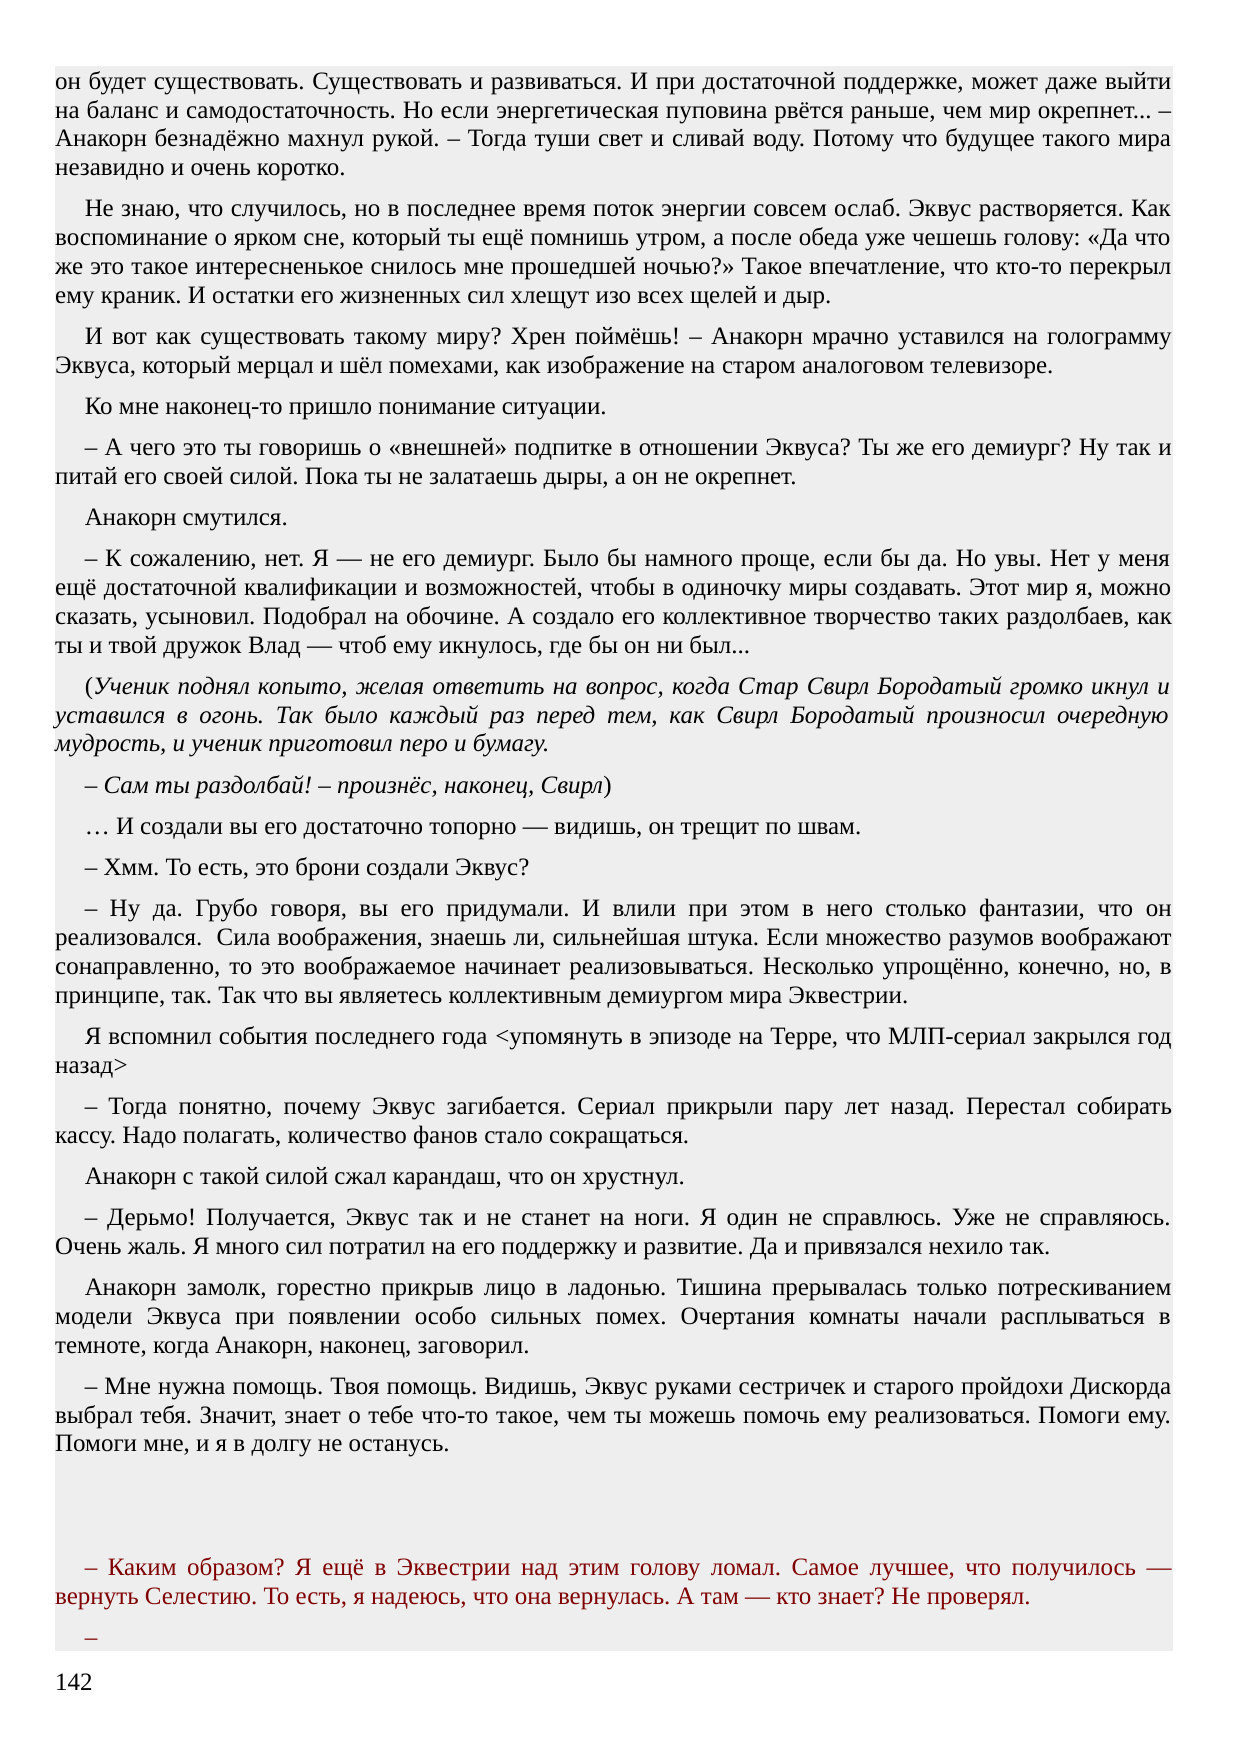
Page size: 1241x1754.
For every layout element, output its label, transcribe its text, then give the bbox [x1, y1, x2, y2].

text – Тогда понятно, почему Эквус загибается. Сериал прикрыли пару лет назад. Перестал собирать кассу. Надо полагать, количество фанов стало сокращаться. [55, 1091, 1173, 1148]
text Анакорн смутился. [55, 502, 1173, 531]
text – К сожалению, нет. Я — не его демиург. Было бы намного проще, если бы да. Но увы. Нет у меня ещё достаточной квалификации и возможностей, чтобы в одиночку миры создавать. Этот мир я, можно сказать, усыновил. Подобрал на обочине. А создало его коллективное творчество таких раздолбаев, как ты и твой дружок Влад — чтоб ему икнулось, где бы он ни был... [55, 543, 1173, 658]
text И вот как существовать такому миру? Хрен поймёшь! – Анакорн мрачно уставился на голограмму Эквуса, который мерцал и шёл помехами, как изображение на старом аналоговом телевизоре. [55, 321, 1173, 378]
text – А чего это ты говоришь о «внешней» подпитке в отношении Эквуса? Ты же его демиург? Ну так и питай его своей силой. Пока ты не залатаешь дыры, а он не окрепнет. [55, 432, 1173, 490]
text – Мне нужна помощь. Твоя помощь. Видишь, Эквус руками сестричек и старого пройдохи Дискорда выбрал тебя. Значит, знает о тебе что-то такое, чем ты можешь помочь ему реализоваться. Помоги ему. Помоги мне, и я в долгу не останусь. [55, 1371, 1173, 1457]
text Ко мне наконец-то пришло понимание ситуации. [55, 391, 1173, 420]
text – Сам ты раздолбай! – произнёс, наконец, Свирл) [55, 770, 1173, 798]
text – Ну да. Грубо говоря, вы его придумали. И влили при этом в него столько фантазии, что он реализовался. Сила воображения, знаешь ли, сильнейшая штука. Если множество разумов воображают сонаправленно, то это воображаемое начинает реализовываться. Несколько упрощённо, конечно, но, в принципе, так. Так что вы являетесь коллективным демиургом мира Эквестрии. [55, 893, 1173, 1008]
text Анакорн замолк, горестно прикрыв лицо в ладонью. Тишина прерывалась только потрескиванием модели Эквуса при появлении особо сильных помех. Очертания комнаты начали расплываться в темноте, когда Анакорн, наконец, заговорил. [55, 1272, 1173, 1358]
text – [55, 1622, 1173, 1651]
text (Ученик поднял копыто, желая ответить на вопрос, когда Стар Свирл Бородатый громко икнул и уставился в огонь. Так было каждый раз перед тем, как Свирл Бородатый произносил очередную мудрость, и ученик приготовил перо и бумагу. [55, 671, 1173, 757]
text он будет существовать. Существовать и развиваться. И при достаточной поддержке, может даже выйти на баланс и самодостаточность. Но если энергетическая пуповина рвётся раньше, чем мир окрепнет... – Анакорн безнадёжно махнул рукой. – Тогда туши свет и сливай воду. Потому что будущее такого мира незавидно и очень коротко. [55, 66, 1173, 181]
text Не знаю, что случилось, но в последнее время поток энергии совсем ослаб. Эквус растворяется. Как воспоминание о ярком сне, который ты ещё помнишь утром, а после обеда уже чешешь голову: «Да что же это такое интересненькое снилось мне прошедшей ночью?» Такое впечатление, что кто-то перекрыл ему краник. И остатки его жизненных сил хлещут изо всех щелей и дыр. [55, 193, 1173, 308]
text Анакорн с такой силой сжал карандаш, что он хрустнул. [55, 1161, 1173, 1190]
text – Дерьмо! Получается, Эквус так и не станет на ноги. Я один не справлюсь. Уже не справляюсь. Очень жаль. Я много сил потратил на его поддержку и развитие. Да и привязался нехило так. [55, 1202, 1173, 1260]
text … И создали вы его достаточно топорно — видишь, он трещит по швам. [55, 811, 1173, 840]
text Я вспомнил события последнего года <упомянуть в эпизоде на Терре, что МЛП-сериал закрылся год назад> [55, 1021, 1173, 1078]
text – Хмм. То есть, это брони создали Эквус? [55, 852, 1173, 881]
text – Каким образом? Я ещё в Эквестрии над этим голову ломал. Самое лучшее, что получилось — вернуть Селестию. То есть, я надеюсь, что она вернулась. А там — кто знает? Не проверял. [55, 1552, 1173, 1610]
